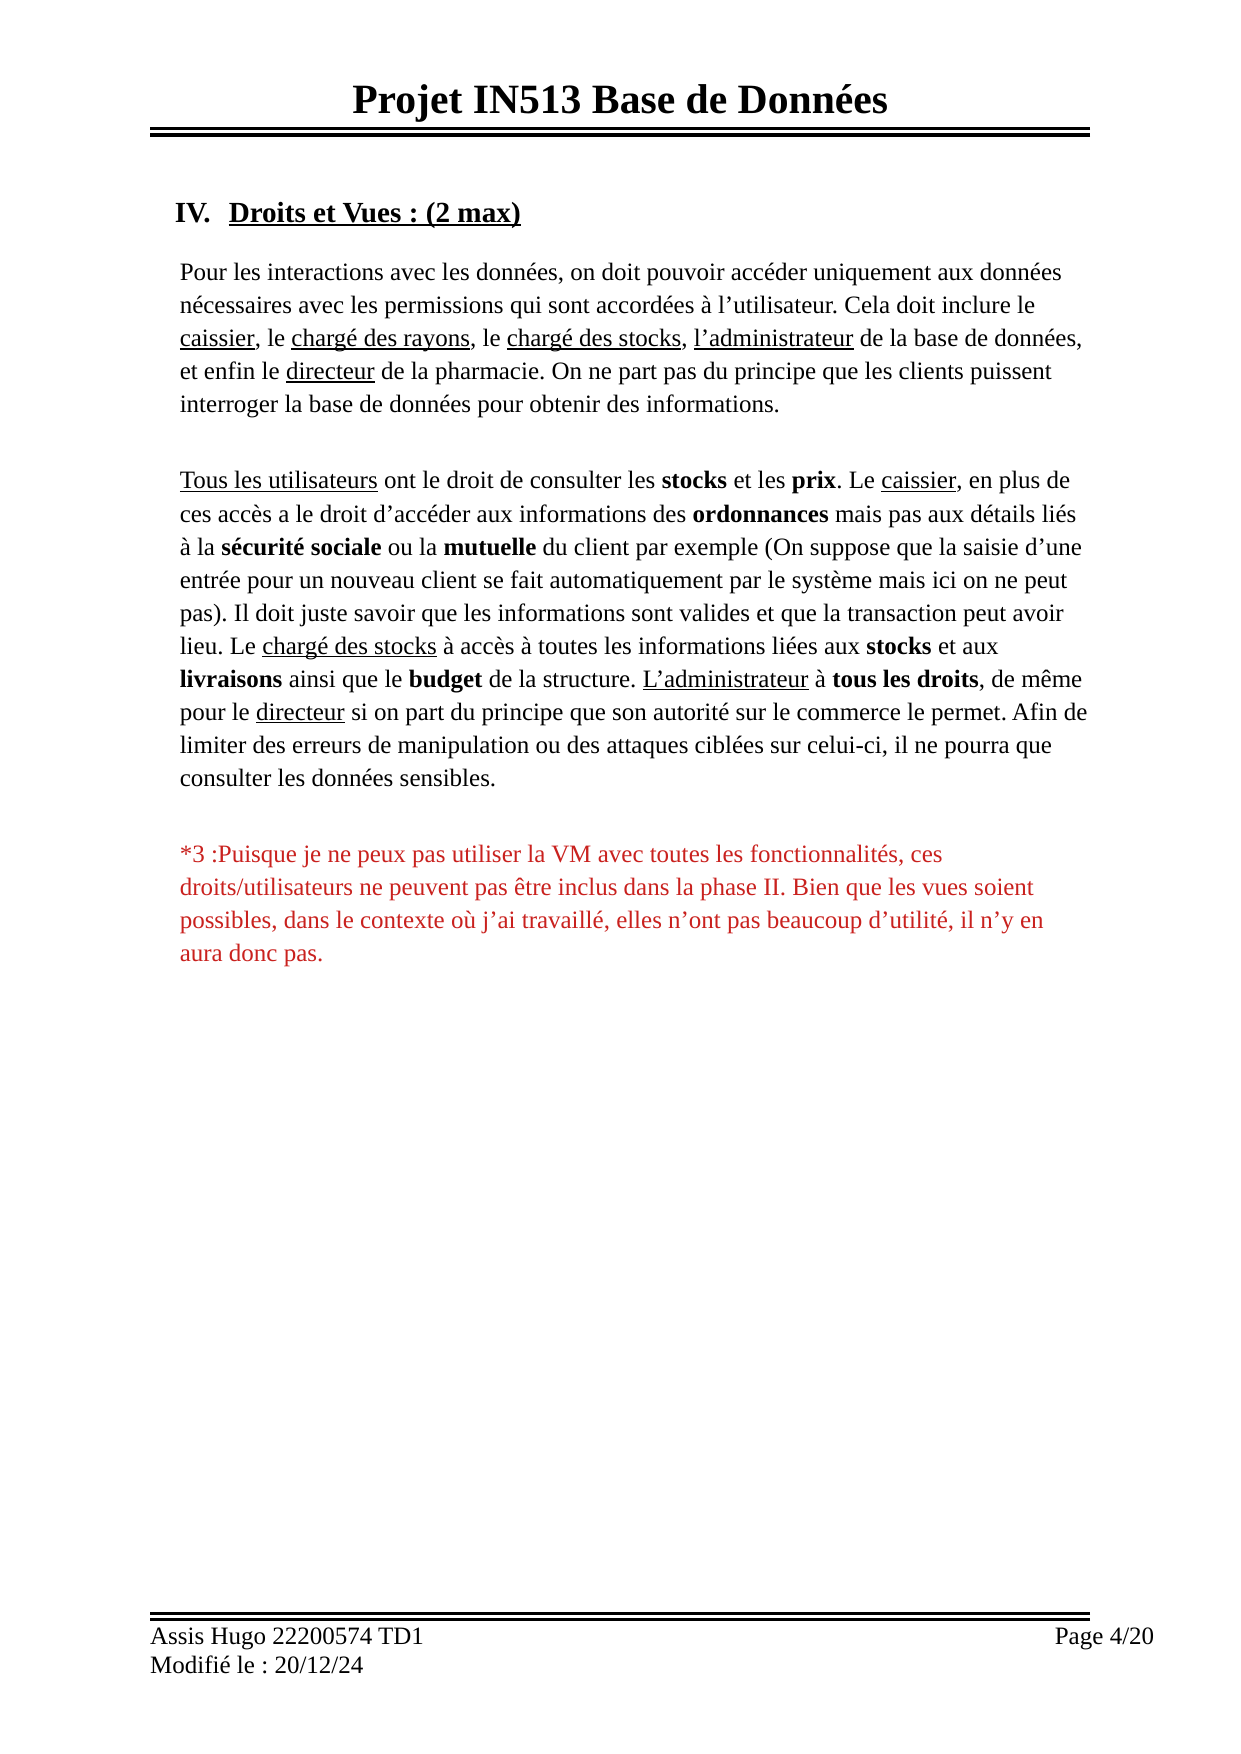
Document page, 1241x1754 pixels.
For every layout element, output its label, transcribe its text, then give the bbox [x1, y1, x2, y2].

text Pour les interactions avec les données, on doit pouvoir accéder uniquement aux données nécessaires avec les permissions qui sont accordées à l’utilisateur. Cela doit inclure le caissier, le chargé des rayons, le chargé des stocks, l’administrateur de la base de données, et enfin le directeur de la pharmacie. On ne part pas du principe que les clients puissent interroger la base de données pour obtenir des informations. [179, 257, 1090, 418]
list Droits et Vues : (2 max) [210, 195, 1090, 228]
text *3 :Puisque je ne peux pas utiliser la VM avec toutes les fonctionnalités, ces droits/utilisateurs ne peuvent pas être inclus dans la phase II. Bien que les vues soient possibles, dans le contexte où j’ai travaillé, elles n’ont pas beaucoup d’utilité, il n’y en aura donc pas. [179, 839, 1090, 967]
text Tous les utilisateurs ont le droit de consulter les stocks et les prix. Le caissier, en plus de ces accès a le droit d’accéder aux informations des ordonnances mais pas aux détails liés à la sécurité sociale ou la mutuelle du client par exemple (On suppose que la saisie d’une entrée pour un nouveau client se fait automatiquement par le système mais ici on ne peut pas). Il doit juste savoir que les informations sont valides et que la transaction peut avoir lieu. Le chargé des stocks à accès à toutes les informations liées aux stocks et aux livraisons ainsi que le budget de la structure. L’administrateur à tous les droits, de même pour le directeur si on part du principe que son autorité sur le commerce le permet. Afin de limiter des erreurs de manipulation ou des attaques ciblées sur celui-ci, il ne pourra que consulter les données sensibles. [179, 466, 1090, 792]
